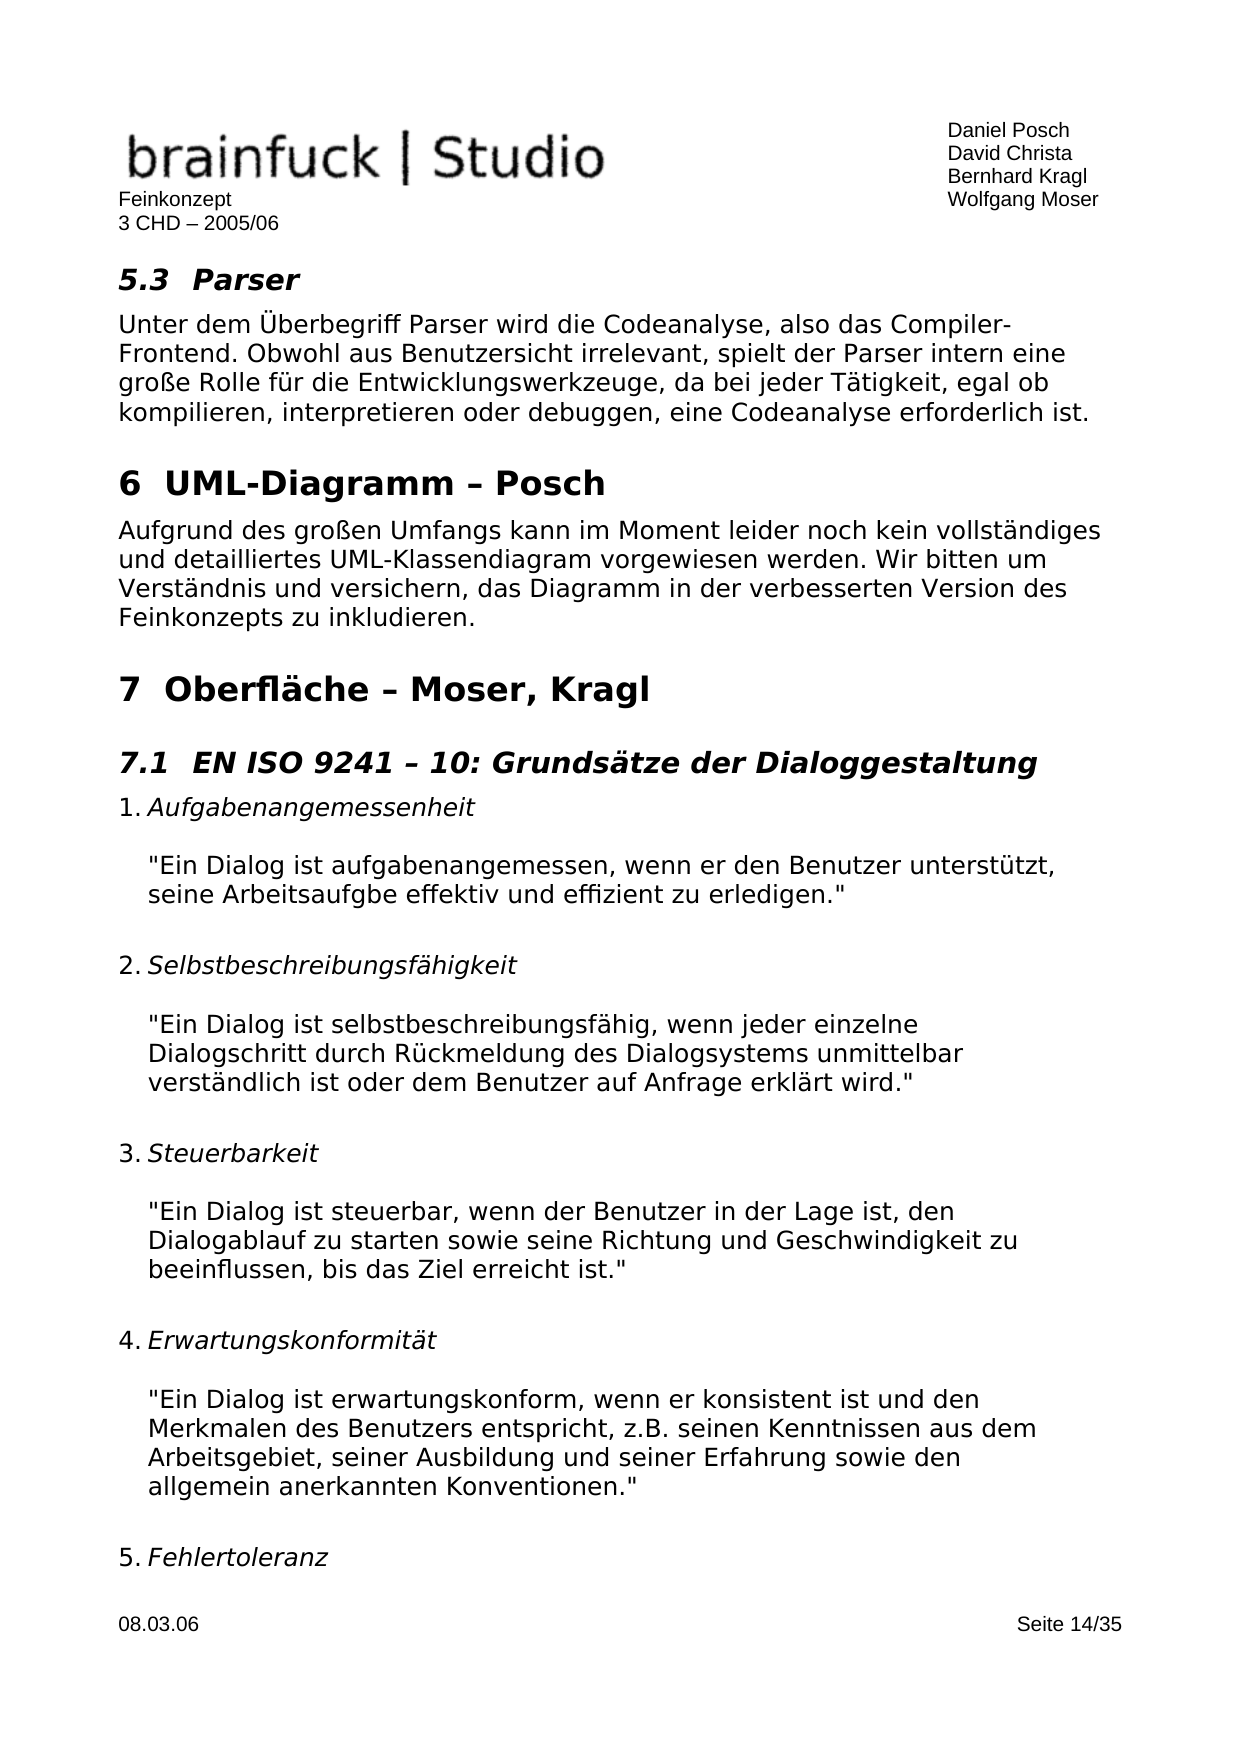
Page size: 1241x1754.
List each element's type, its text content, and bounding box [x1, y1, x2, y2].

subtitle Oberfläche – Moser, Kragl [118, 670, 1122, 709]
list Aufgabenangemessenheit "Ein Dialog ist aufgabenangemessen, wenn er den Benutzer unterstützt, seine Arbeitsaufgbe effektiv und effizient zu erledigen." [118, 793, 1122, 939]
list Steuerbarkeit "Ein Dialog ist steuerbar, wenn der Benutzer in der Lage ist, den Dialogablauf zu starten sowie seine Richtung und Geschwindigkeit zu beeinflussen, bis das Ziel erreicht ist." [118, 1139, 1122, 1314]
subtitle UML-Diagramm – Posch [118, 464, 1122, 503]
text Unter dem Überbegriff Parser wird die Codeanalyse, also das Compiler-Frontend. Obwohl aus Benutzersicht irrelevant, spielt der Parser intern eine große Rolle für die Entwicklungswerkzeuge, da bei jeder Tätigkeit, egal ob kompilieren, interpretieren oder debuggen, eine Codeanalyse erforderlich ist. [118, 310, 1122, 427]
list Erwartungskonformität "Ein Dialog ist erwartungskonform, wenn er konsistent ist und den Merkmalen des Benutzers entspricht, z.B. seinen Kenntnissen aus dem Arbeitsgebiet, seiner Ausbildung und seiner Erfahrung sowie den allgemein anerkannten Konventionen." [118, 1326, 1122, 1531]
subtitle EN ISO 9241 – 10: Grundsätze der Dialoggestaltung [118, 747, 1122, 781]
picture [118, 118, 609, 187]
text Aufgrund des großen Umfangs kann im Moment leider noch kein vollständiges und detailliertes UML-Klassendiagram vorgewiesen werden. Wir bitten um Verständnis und versichern, das Diagramm in der verbesserten Version des Feinkonzepts zu inkludieren. [118, 516, 1122, 633]
list Selbstbeschreibungsfähigkeit "Ein Dialog ist selbstbeschreibungsfähig, wenn jeder einzelne Dialogschritt durch Rückmeldung des Dialogsystems unmittelbar verständlich ist oder dem Benutzer auf Anfrage erklärt wird." [118, 951, 1122, 1126]
list Fehlertoleranz [118, 1543, 1122, 1572]
subtitle Parser [118, 264, 1122, 298]
